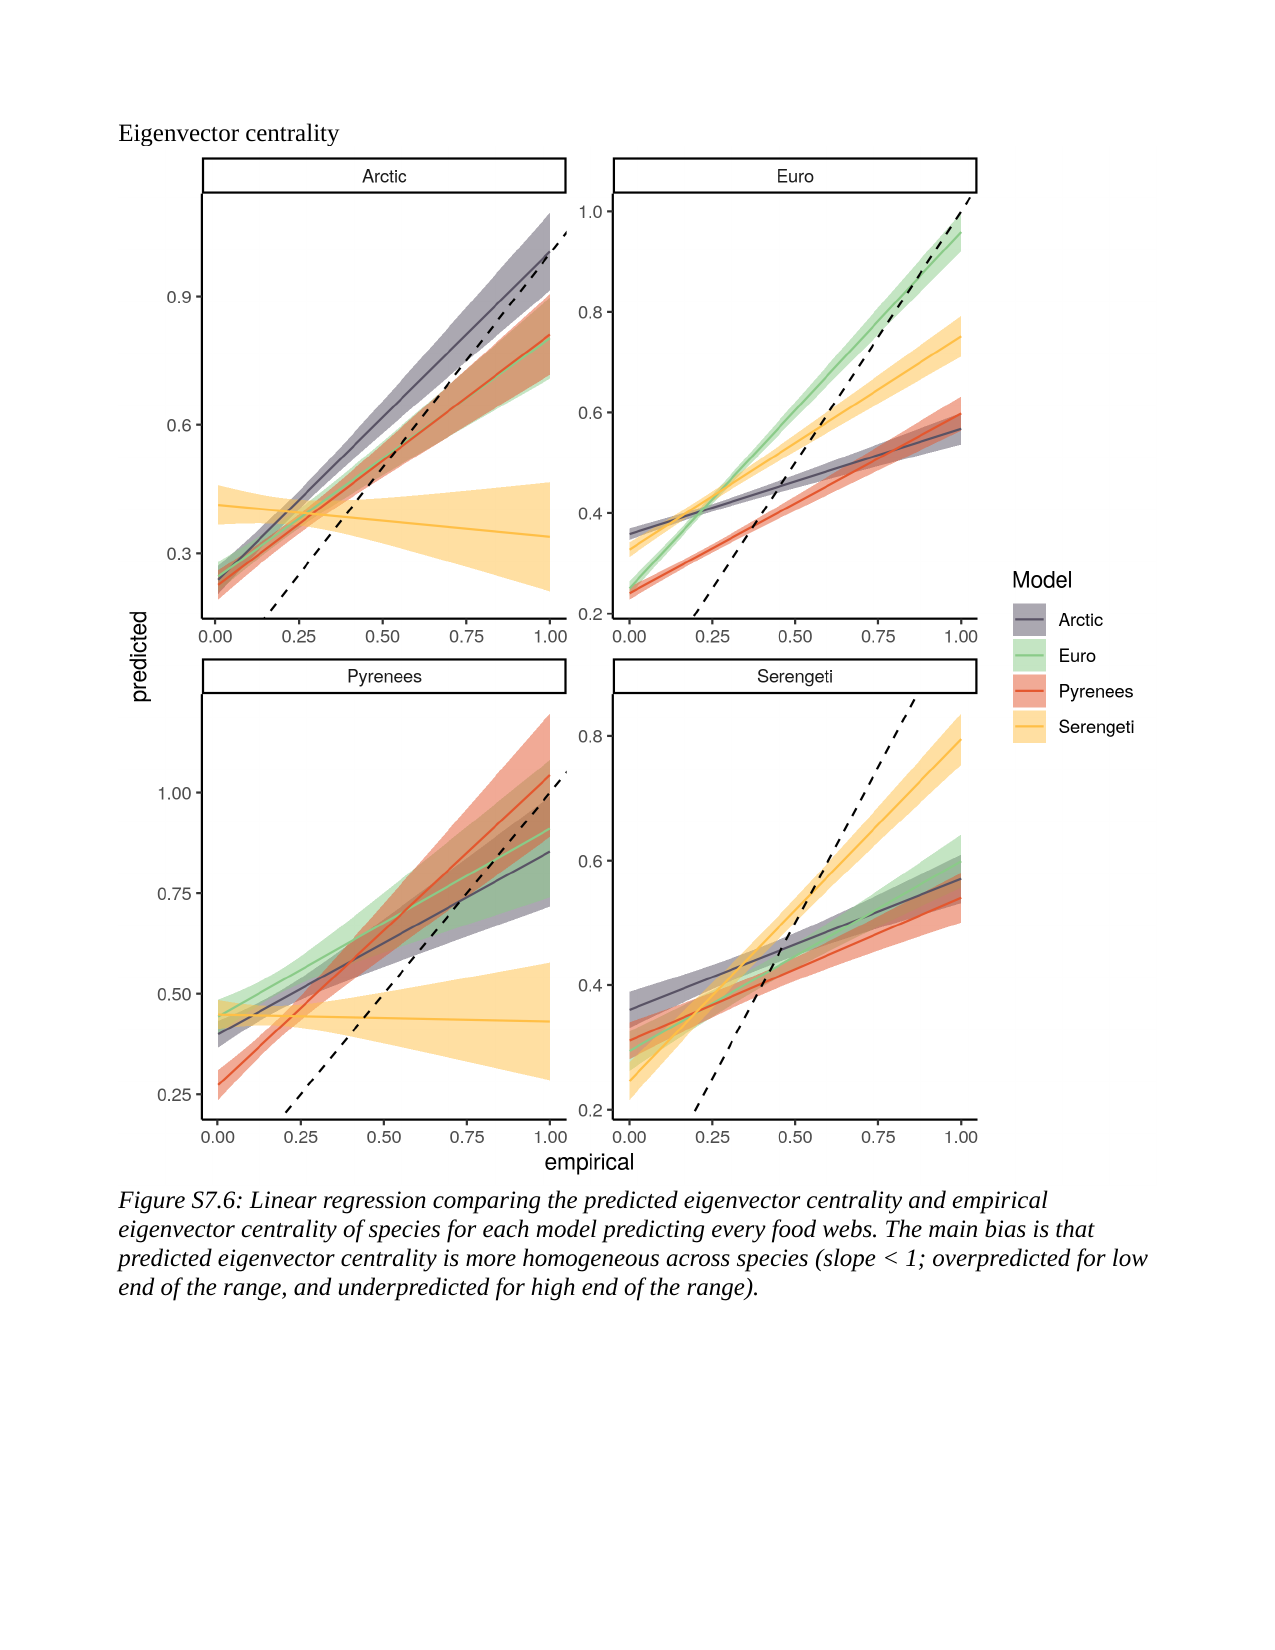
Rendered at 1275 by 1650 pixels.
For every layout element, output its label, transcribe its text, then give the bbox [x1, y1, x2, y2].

picture [118, 146, 1157, 1186]
text Eigenvector centrality [118, 118, 1157, 146]
text Figure S7.6: Linear regression comparing the predicted eigenvector centrality and empirical eigenvector centrality of species for each model predicting every food webs. The main bias is that predicted eigenvector centrality is more homogeneous across species (slope < 1; overpredicted for low end of the range, and underpredicted for high end of the range). [118, 1186, 1157, 1301]
